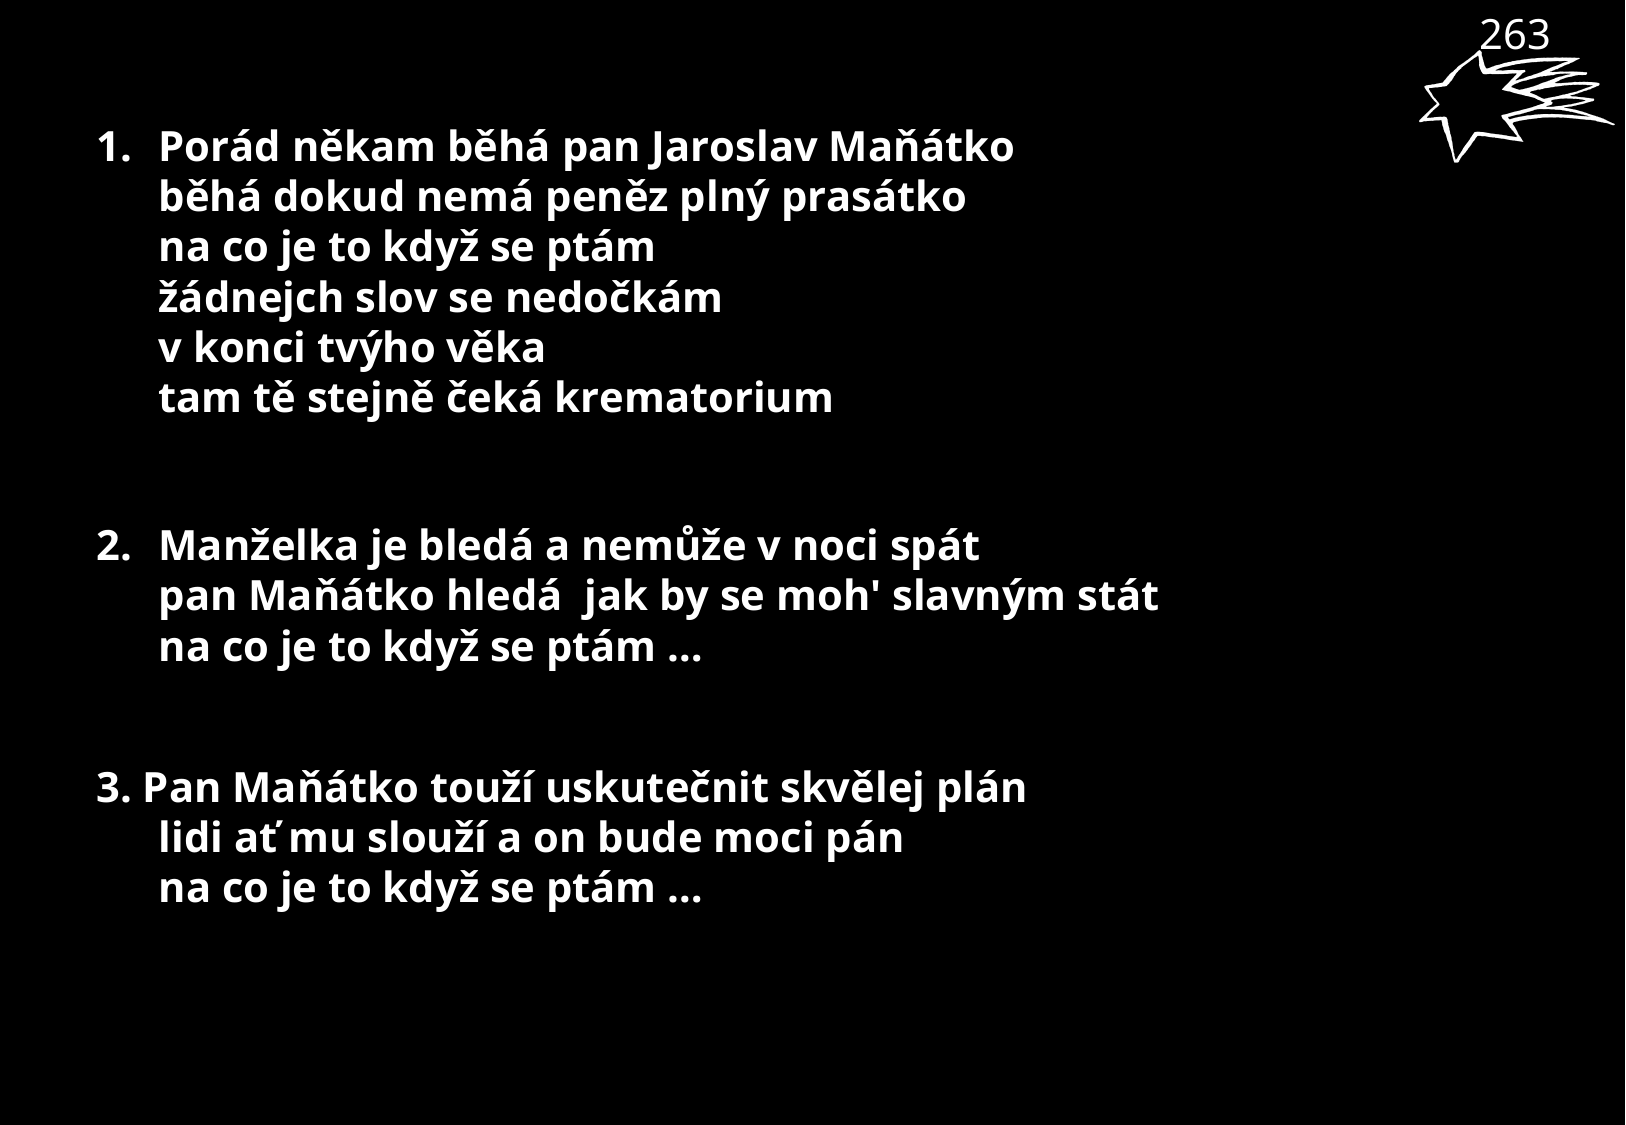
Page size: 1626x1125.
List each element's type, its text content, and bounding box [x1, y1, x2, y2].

text_box 263 [1405, 0, 1626, 66]
list Porád někam běhá pan Jaroslav Maňátko běhá dokud nemá peněz plný prasátko na co je to když se ptám žádnejch slov se nedočkám v konci tvýho věka tam tě stejně čeká krematorium Manželka je bledá a nemůže v noci spát pan Maňátko hledá jak by se moh' slavným stát na co je to když se ptám … 3. Pan Maňátko touží uskutečnit skvělej plán lidi ať mu slouží a on bude moci pán na co je to když se ptám … [81, 112, 1544, 1101]
